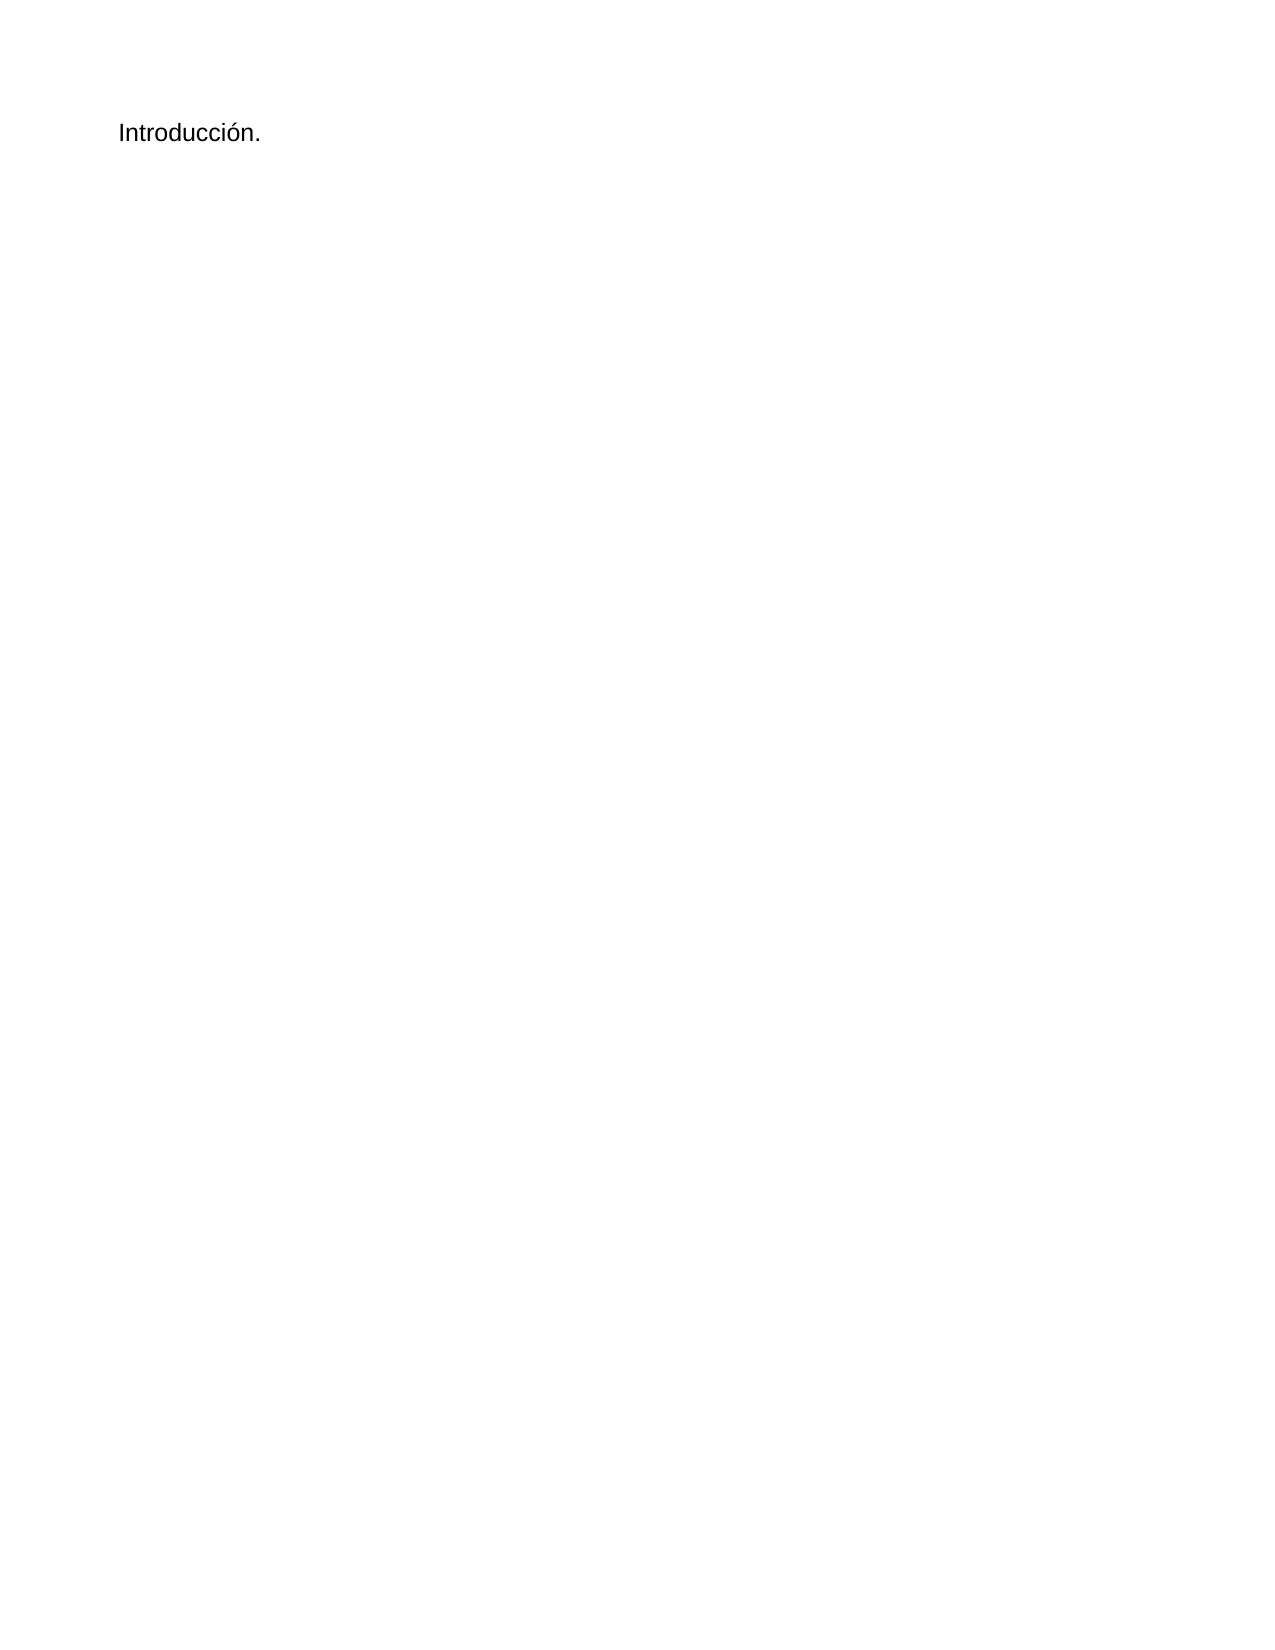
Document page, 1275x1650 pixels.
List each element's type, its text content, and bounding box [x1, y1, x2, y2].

text Introducción. [118, 118, 1157, 147]
